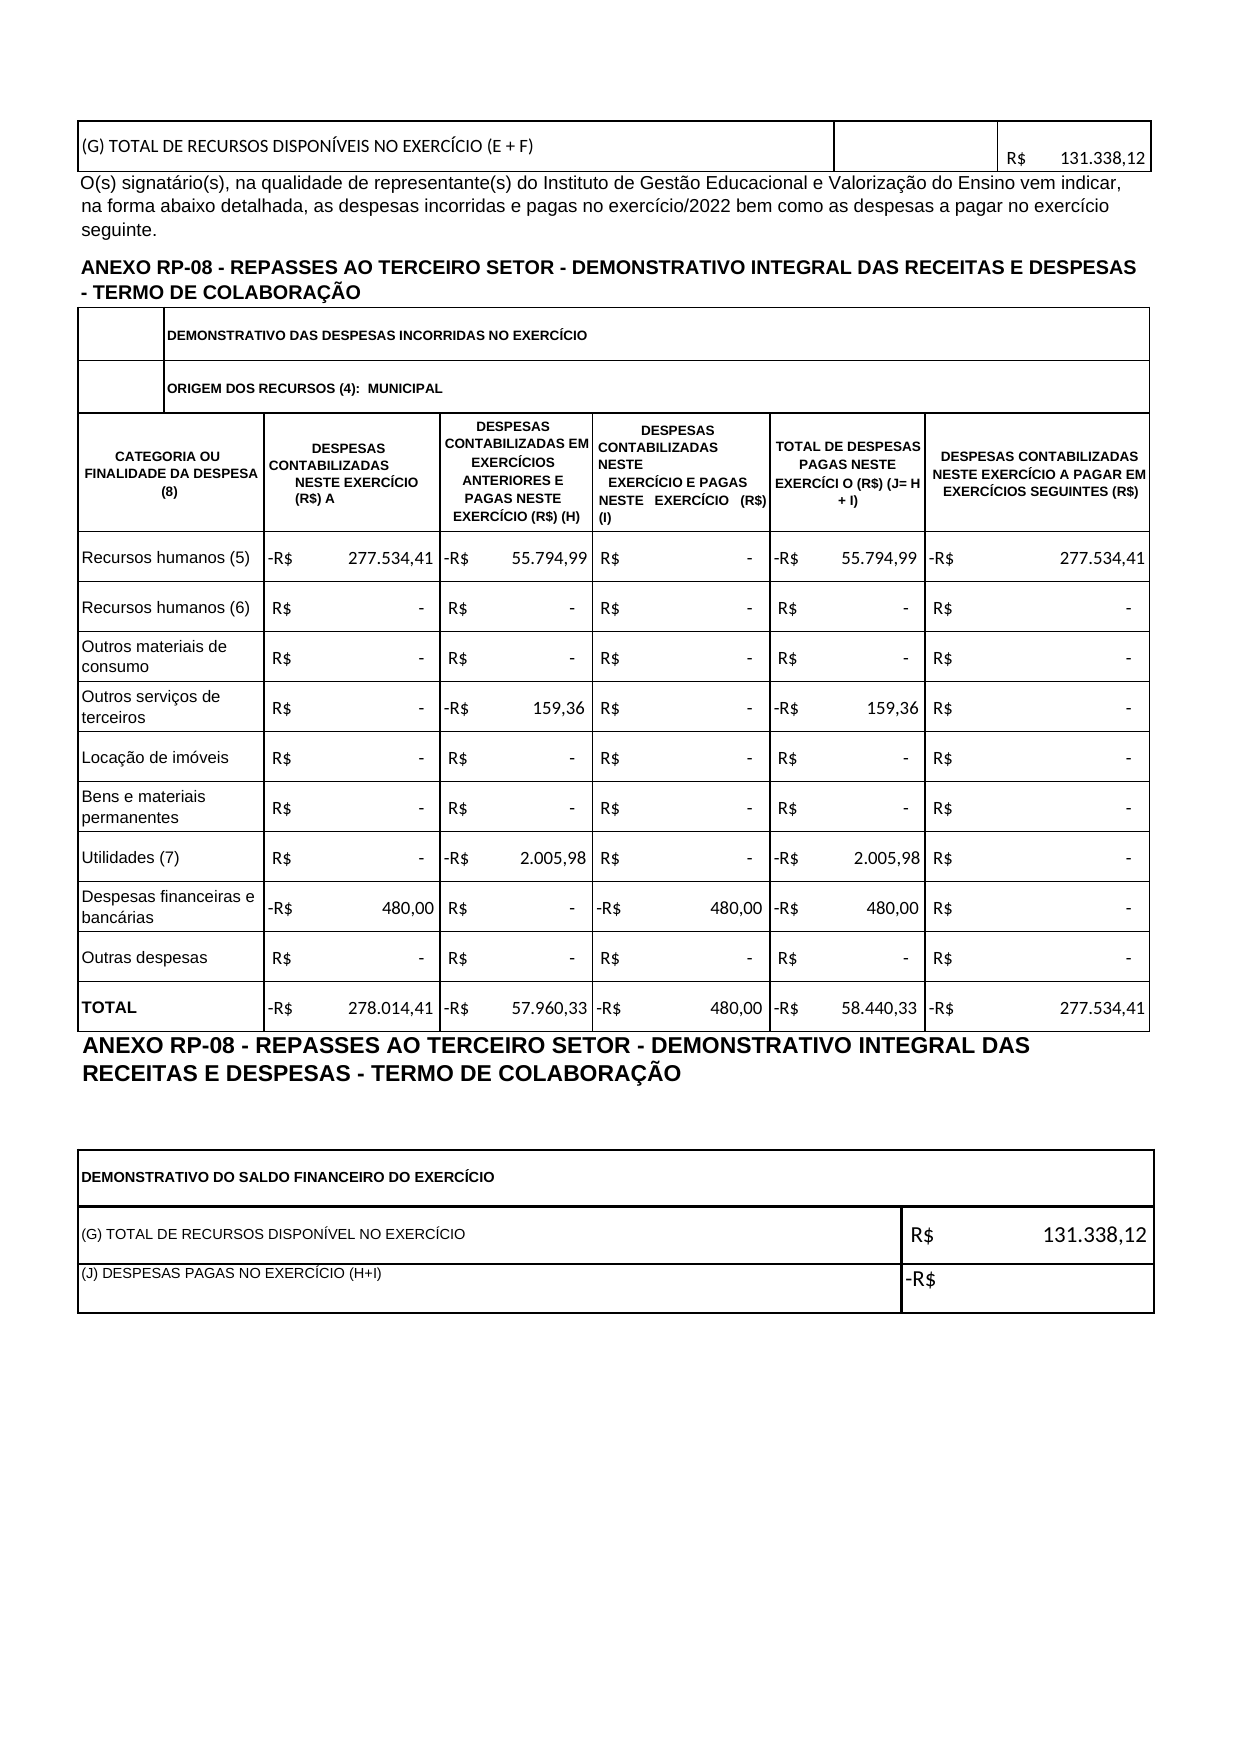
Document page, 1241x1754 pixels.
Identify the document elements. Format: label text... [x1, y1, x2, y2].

table_cell -R$ 55.794,99 [441, 532, 592, 581]
table_cell R$ - [926, 882, 1149, 931]
table_cell R$ 131.338,12 [998, 122, 1150, 171]
table_cell R$ - [441, 632, 592, 681]
table_cell R$ - [265, 582, 439, 631]
table_header [901, 1151, 1153, 1205]
table_cell (G) TOTAL DE RECURSOS DISPONÍVEIS NO EXERCÍCIO (E + F) [79, 122, 833, 171]
table_cell -R$ 55.794,99 [771, 532, 924, 581]
text - TERMO DE COLABORAÇÃO [81, 281, 1147, 304]
table_cell -R$ 58.440,33 [771, 982, 924, 1031]
table_cell Recursos humanos (5) [79, 532, 263, 581]
table_cell -R$ 277.534,41 [926, 982, 1149, 1031]
table_cell R$ - [926, 632, 1149, 681]
table_cell TOTAL [79, 982, 263, 1031]
table_cell [79, 361, 163, 412]
table_cell R$ - [265, 782, 439, 831]
text ANEXO RP-08 - REPASSES AO TERCEIRO SETOR - DEMONSTRATIVO INTEGRAL DAS RECEITAS E DESPESAS [81, 256, 1147, 278]
table_cell Recursos humanos (6) [79, 582, 263, 631]
table_cell DESPESAS CONTABILIZADAS NESTE EXERCÍCIO (R$) A [265, 414, 439, 531]
table_cell R$ - [593, 632, 769, 681]
table_cell R$ - [593, 732, 769, 781]
table_cell CATEGORIA OU FINALIDADE DA DESPESA (8) [79, 414, 263, 531]
table_cell ORIGEM DOS RECURSOS (4): MUNICIPAL [165, 361, 770, 412]
table_cell R$ - [441, 582, 592, 631]
table_cell R$ - [593, 832, 769, 881]
table_cell R$ - [771, 932, 924, 981]
table_cell Outros serviços de terceiros [79, 682, 263, 731]
table_cell (J) DESPESAS PAGAS NO EXERCÍCIO (H+I) [79, 1265, 900, 1312]
table_cell -R$ 159,36 [771, 682, 924, 731]
table_cell R$ - [593, 582, 769, 631]
table_cell R$ - [593, 782, 769, 831]
table_cell R$ - [593, 532, 769, 581]
table_cell R$ - [926, 682, 1149, 731]
table_cell -R$ 480,00 [593, 882, 769, 931]
table_cell R$ - [265, 632, 439, 681]
table_header DEMONSTRATIVO DO SALDO FINANCEIRO DO EXERCÍCIO [79, 1151, 901, 1205]
subtitle ANEXO RP-08 - REPASSES AO TERCEIRO SETOR - DEMONSTRATIVO INTEGRAL DAS RECEITAS E DESPESAS - TERMO DE COLABORAÇÃO [82, 1032, 1147, 1087]
table_cell R$ - [771, 632, 924, 681]
table_cell R$ - [265, 932, 439, 981]
table_cell -R$ 278.014,41 [265, 982, 439, 1031]
table_cell Despesas financeiras e bancárias [79, 882, 263, 931]
table_cell R$ - [441, 782, 592, 831]
table_cell R$ - [926, 732, 1149, 781]
table_cell -R$ 480,00 [265, 882, 439, 931]
table_cell R$ - [771, 782, 924, 831]
table_cell R$ - [441, 932, 592, 981]
table_cell R$ 131.338,12 [903, 1208, 1153, 1262]
table_cell Outras despesas [79, 932, 263, 981]
table_cell R$ - [926, 582, 1149, 631]
table_cell TOTAL DE DESPESAS PAGAS NESTE EXERCÍCI O (R$) (J= H + I) [771, 414, 924, 531]
table_cell R$ - [926, 782, 1149, 831]
table_cell -R$ [903, 1265, 1153, 1312]
table_cell -R$ 277.534,41 [265, 532, 439, 581]
table_cell DESPESAS CONTABILIZADAS EM EXERCÍCIOS ANTERIORES E PAGAS NESTE EXERCÍCIO (R$) (H) [441, 414, 592, 531]
table_cell R$ - [926, 832, 1149, 881]
text O(s) signatário(s), na qualidade de representante(s) do Instituto de Gestão Educacional e Valorização do Ensino vem indicar, na forma abaixo detalhada, as despesas incorridas e pagas no exercício/2022 bem como as despesas a pagar no exercício seguinte. [80, 172, 1147, 240]
table_cell R$ - [441, 732, 592, 781]
table_cell R$ - [593, 682, 769, 731]
table_cell -R$ 277.534,41 [926, 532, 1149, 581]
table_cell (G) TOTAL DE RECURSOS DISPONÍVEL NO EXERCÍCIO [79, 1208, 900, 1262]
table_cell R$ - [593, 932, 769, 981]
table_header [770, 308, 1149, 359]
table_cell Locação de imóveis [79, 732, 263, 781]
table_cell -R$ 159,36 [441, 682, 592, 731]
table_cell DESPESAS CONTABILIZADAS NESTE EXERCÍCIO E PAGAS NESTE EXERCÍCIO (R$) (I) [593, 414, 769, 531]
table_header DEMONSTRATIVO DAS DESPESAS INCORRIDAS NO EXERCÍCIO [165, 308, 770, 359]
table_cell DESPESAS CONTABILIZADAS NESTE EXERCÍCIO A PAGAR EM EXERCÍCIOS SEGUINTES (R$) [926, 414, 1149, 531]
table_header [79, 308, 163, 359]
table_cell R$ - [265, 732, 439, 781]
table_cell R$ - [771, 732, 924, 781]
table_cell -R$ 2.005,98 [771, 832, 924, 881]
table_cell [835, 122, 997, 171]
table_cell Bens e materiais permanentes [79, 782, 263, 831]
table_cell Outros materiais de consumo [79, 632, 263, 681]
table_cell Utilidades (7) [79, 832, 263, 881]
table_cell -R$ 480,00 [771, 882, 924, 931]
table_cell R$ - [926, 932, 1149, 981]
table_cell -R$ 480,00 [593, 982, 769, 1031]
table_cell [770, 361, 1149, 412]
table_cell R$ - [265, 682, 439, 731]
table_cell R$ - [441, 882, 592, 931]
table_cell R$ - [265, 832, 439, 881]
table_cell -R$ 2.005,98 [441, 832, 592, 881]
table_cell -R$ 57.960,33 [441, 982, 592, 1031]
table_cell R$ - [771, 582, 924, 631]
